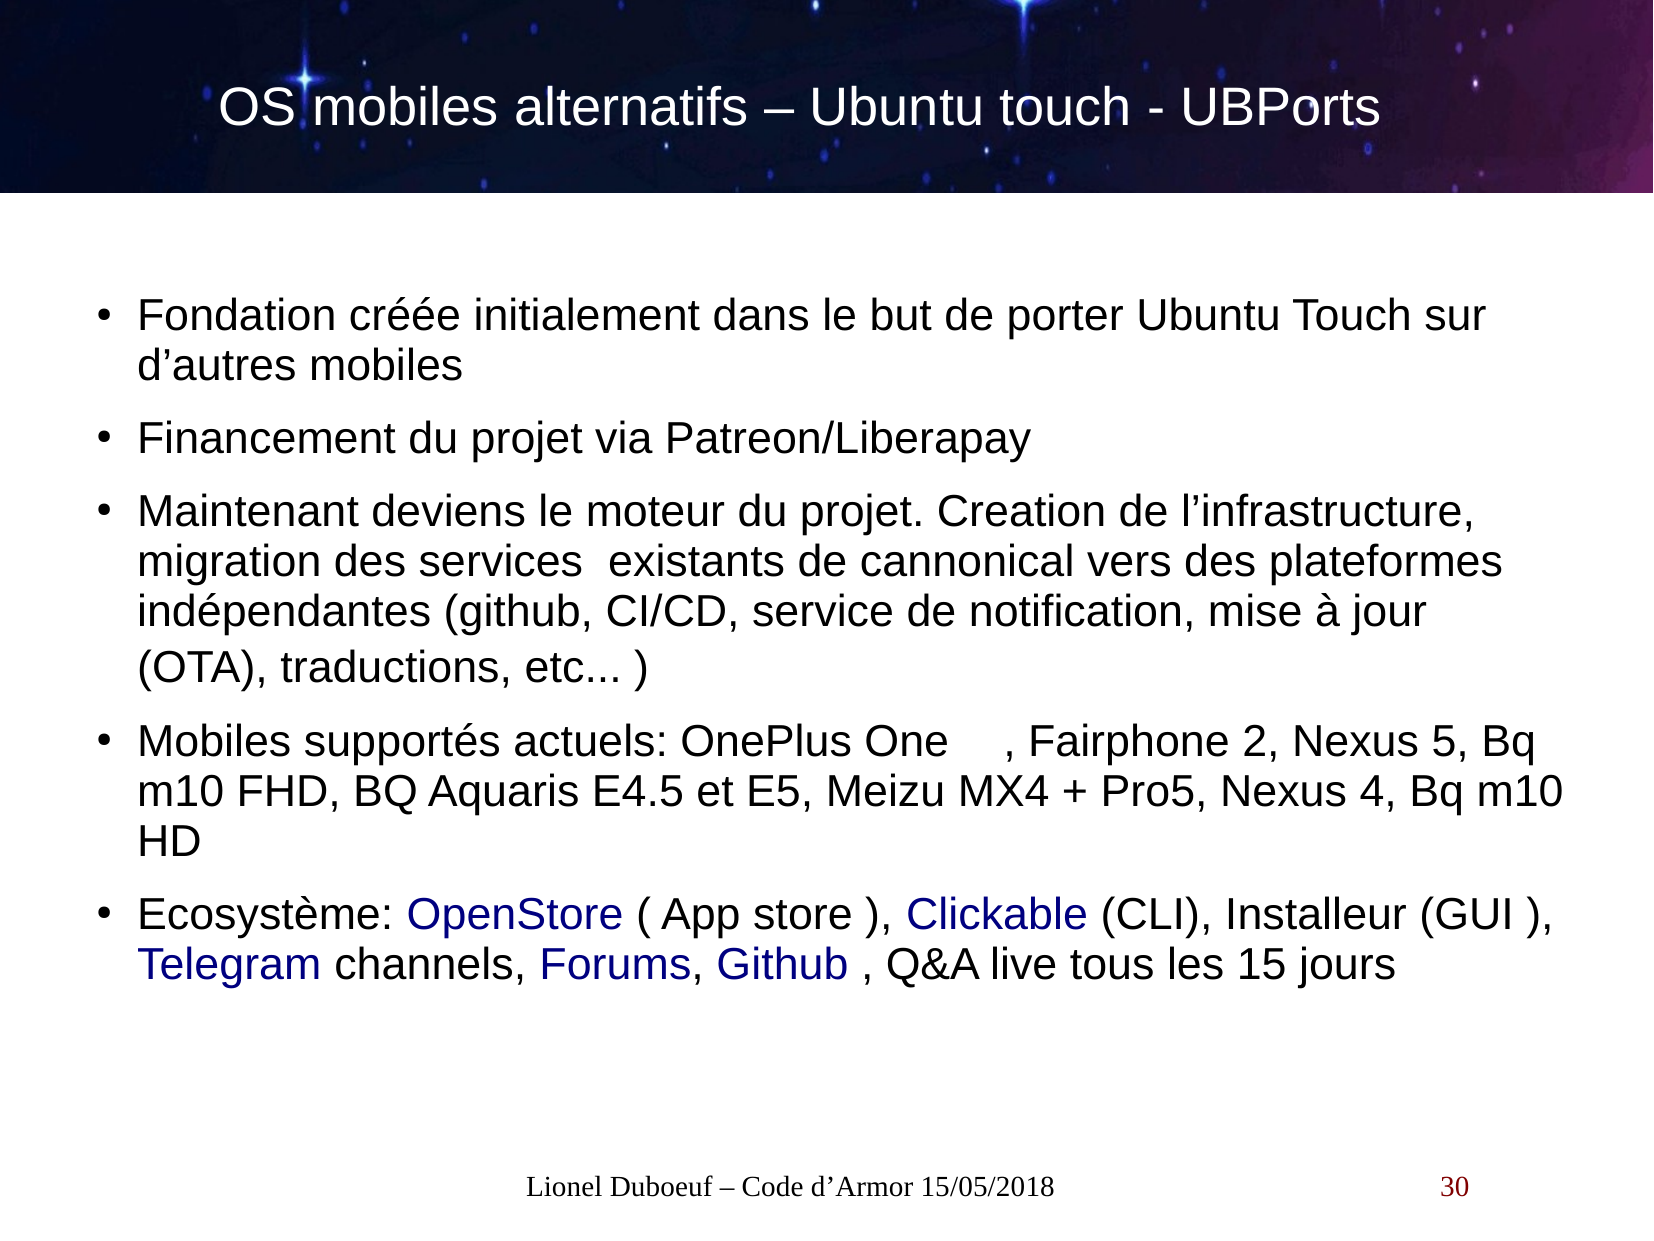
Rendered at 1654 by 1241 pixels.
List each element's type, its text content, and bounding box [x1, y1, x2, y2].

picture [0, 0, 1653, 193]
list Fondation créée initialement dans le but de porter Ubuntu Touch sur d’autres mobiles Financement du projet via Patreon/Liberapay Maintenant deviens le moteur du projet. Creation de l’infrastructure, migration des services existants de cannonical vers des plateformes indépendantes (github, CI/CD, service de notification, mise à jour (OTA), traductions, etc... ) Mobiles supportés actuels: OnePlus One , Fairphone 2, Nexus 5, Bq m10 FHD, BQ Aquaris E4.5 et E5, Meizu MX4 + Pro5, Nexus 4, Bq m10 HD Ecosystème: OpenStore ( App store ), Clickable (CLI), Installeur (GUI ), Telegram channels, Forums, Github , Q&A live tous les 15 jours [82, 290, 1571, 1010]
title OS mobiles alternatifs – Ubuntu touch - UBPorts [57, 2, 1546, 211]
